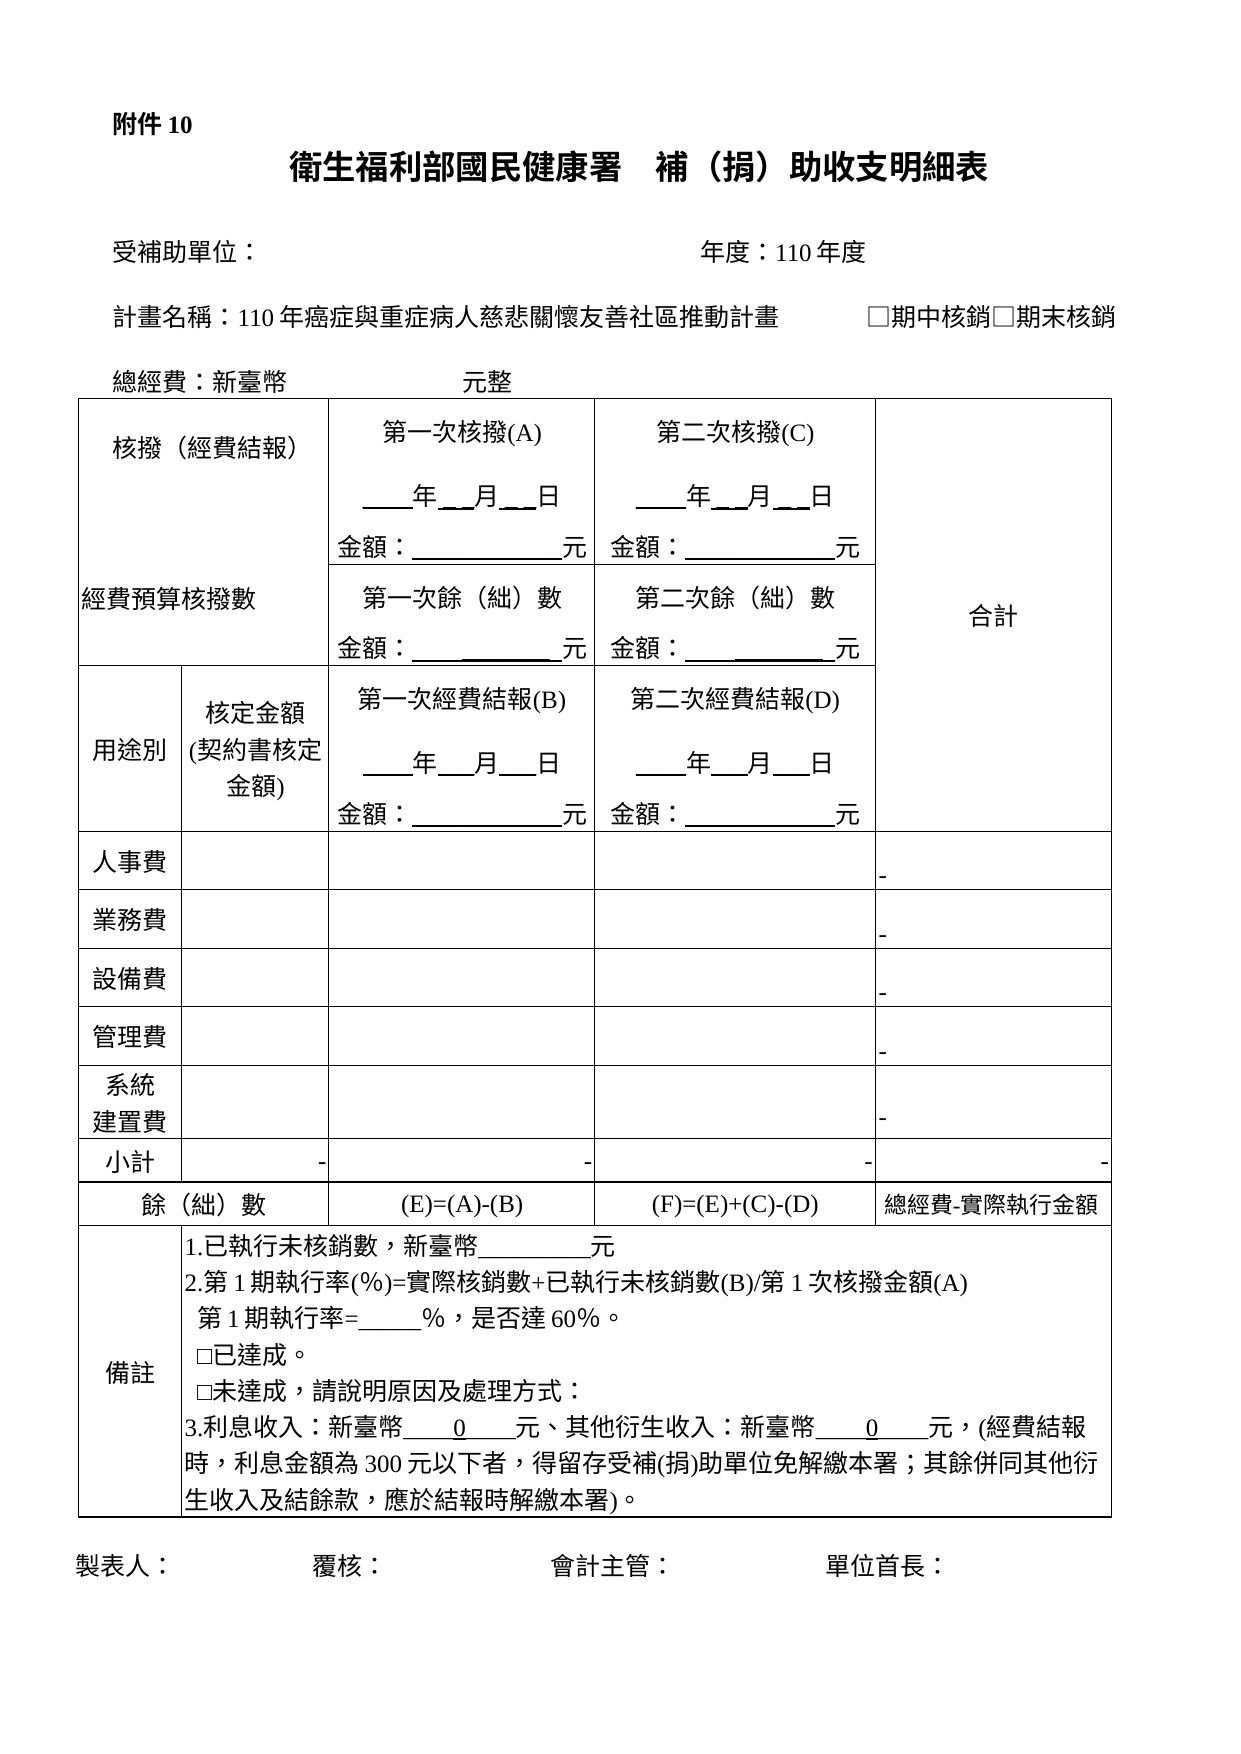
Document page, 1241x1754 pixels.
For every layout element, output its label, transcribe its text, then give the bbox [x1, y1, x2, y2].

table_cell [595, 1066, 875, 1138]
table_cell (F)=(E)+(C)-(D) [595, 1183, 875, 1225]
table_cell 設備費 [79, 949, 181, 1006]
table_cell [182, 1007, 328, 1065]
table_cell 金額： _______ 元 [595, 793, 875, 831]
table_cell [329, 832, 594, 889]
table_cell - [876, 1007, 1111, 1065]
text 計畫名稱：110年癌症與重症病人慈悲關懷友善社區推動計畫 □期中核銷□期末核銷 [112, 297, 1165, 333]
table_cell [595, 1007, 875, 1065]
table_cell 第二次餘（絀）數 [595, 565, 875, 628]
table_cell - [595, 1139, 875, 1181]
table_cell 金額： _______ 元 [595, 526, 875, 564]
table_cell 業務費 [79, 890, 181, 948]
table_header 合計 [876, 399, 1111, 831]
table_cell - [876, 1139, 1111, 1181]
table_cell (E)=(A)-(B) [329, 1183, 594, 1225]
table_cell 第一次經費結報(B) [329, 666, 594, 729]
text 衛生福利部國民健康署 補（捐）助收支明細表 [112, 141, 1165, 189]
table_cell - [876, 949, 1111, 1006]
table_cell 備註 [79, 1226, 181, 1516]
text 製表人： 覆核： 會計主管： 單位首長： [75, 1546, 1165, 1582]
table_cell 1.已執行未核銷數，新臺幣_________元 2.第1期執行率(％)=實際核銷數+已執行未核銷數(B)/第1次核撥金額(A) 第1期執行率=_____％，是否達60％。 □已達成。 □未達成，請說明原因及處理方式： 3.利息收入：新臺幣____0____元、其他衍生收入：新臺幣____0____元，(經費結報時，利息金額為300元以下者，得留存受補(捐)助單位免解繳本署；其餘併同其他衍生收入及結餘款，應於結報時解繳本署)。 [182, 1226, 1111, 1516]
table_cell 系統 建置費 [79, 1066, 181, 1138]
table_cell 第一次餘（絀）數 [329, 565, 594, 628]
table_cell [182, 949, 328, 1006]
text 總經費：新臺幣 元整 [112, 362, 1165, 398]
table_header 第一次核撥(A) [329, 399, 594, 462]
table_cell - [876, 832, 1111, 889]
table_cell 金額： _______ 元 [329, 628, 594, 665]
table_cell 人事費 [79, 832, 181, 889]
table_cell [329, 1066, 594, 1138]
table_cell - [182, 1139, 328, 1181]
table_cell 用途別 [79, 666, 181, 831]
table_cell - [329, 1139, 594, 1181]
table_header 核撥（經費結報） 經費預算核撥數 [79, 399, 328, 665]
table_cell _ __年 _ _月 _ _日 [595, 729, 875, 793]
table_cell [182, 1066, 328, 1138]
table_cell [329, 890, 594, 948]
table_cell 金額： _______ 元 [329, 526, 594, 564]
table_cell _ __年 _ _月 _ _日 [329, 463, 594, 526]
text 附件10 [112, 104, 1165, 141]
table_cell [182, 832, 328, 889]
table_cell ___年 _ _月 _ _日 [329, 729, 594, 793]
table_cell [595, 949, 875, 1006]
table_cell 總經費-實際執行金額 [876, 1183, 1111, 1225]
table_cell - [876, 1066, 1111, 1138]
table_cell 金額： _______ 元 [595, 628, 875, 665]
table_cell [329, 1007, 594, 1065]
table_cell 小計 [79, 1139, 181, 1181]
table_header 第二次核撥(C) [595, 399, 875, 462]
table_cell [595, 832, 875, 889]
table_cell 管理費 [79, 1007, 181, 1065]
table_cell _ __年 _ _月 _ _日 [595, 463, 875, 526]
table_cell [595, 890, 875, 948]
table_cell 第二次經費結報(D) [595, 666, 875, 729]
text 受補助單位： 年度：110年度 [112, 232, 1165, 268]
table_cell 核定金額 (契約書核定金額) [182, 666, 328, 831]
table_cell [182, 890, 328, 948]
table_cell 金額： _______ 元 [329, 793, 594, 831]
table_cell 餘（絀）數 [79, 1183, 328, 1225]
table_cell - [876, 890, 1111, 948]
table_cell [329, 949, 594, 1006]
